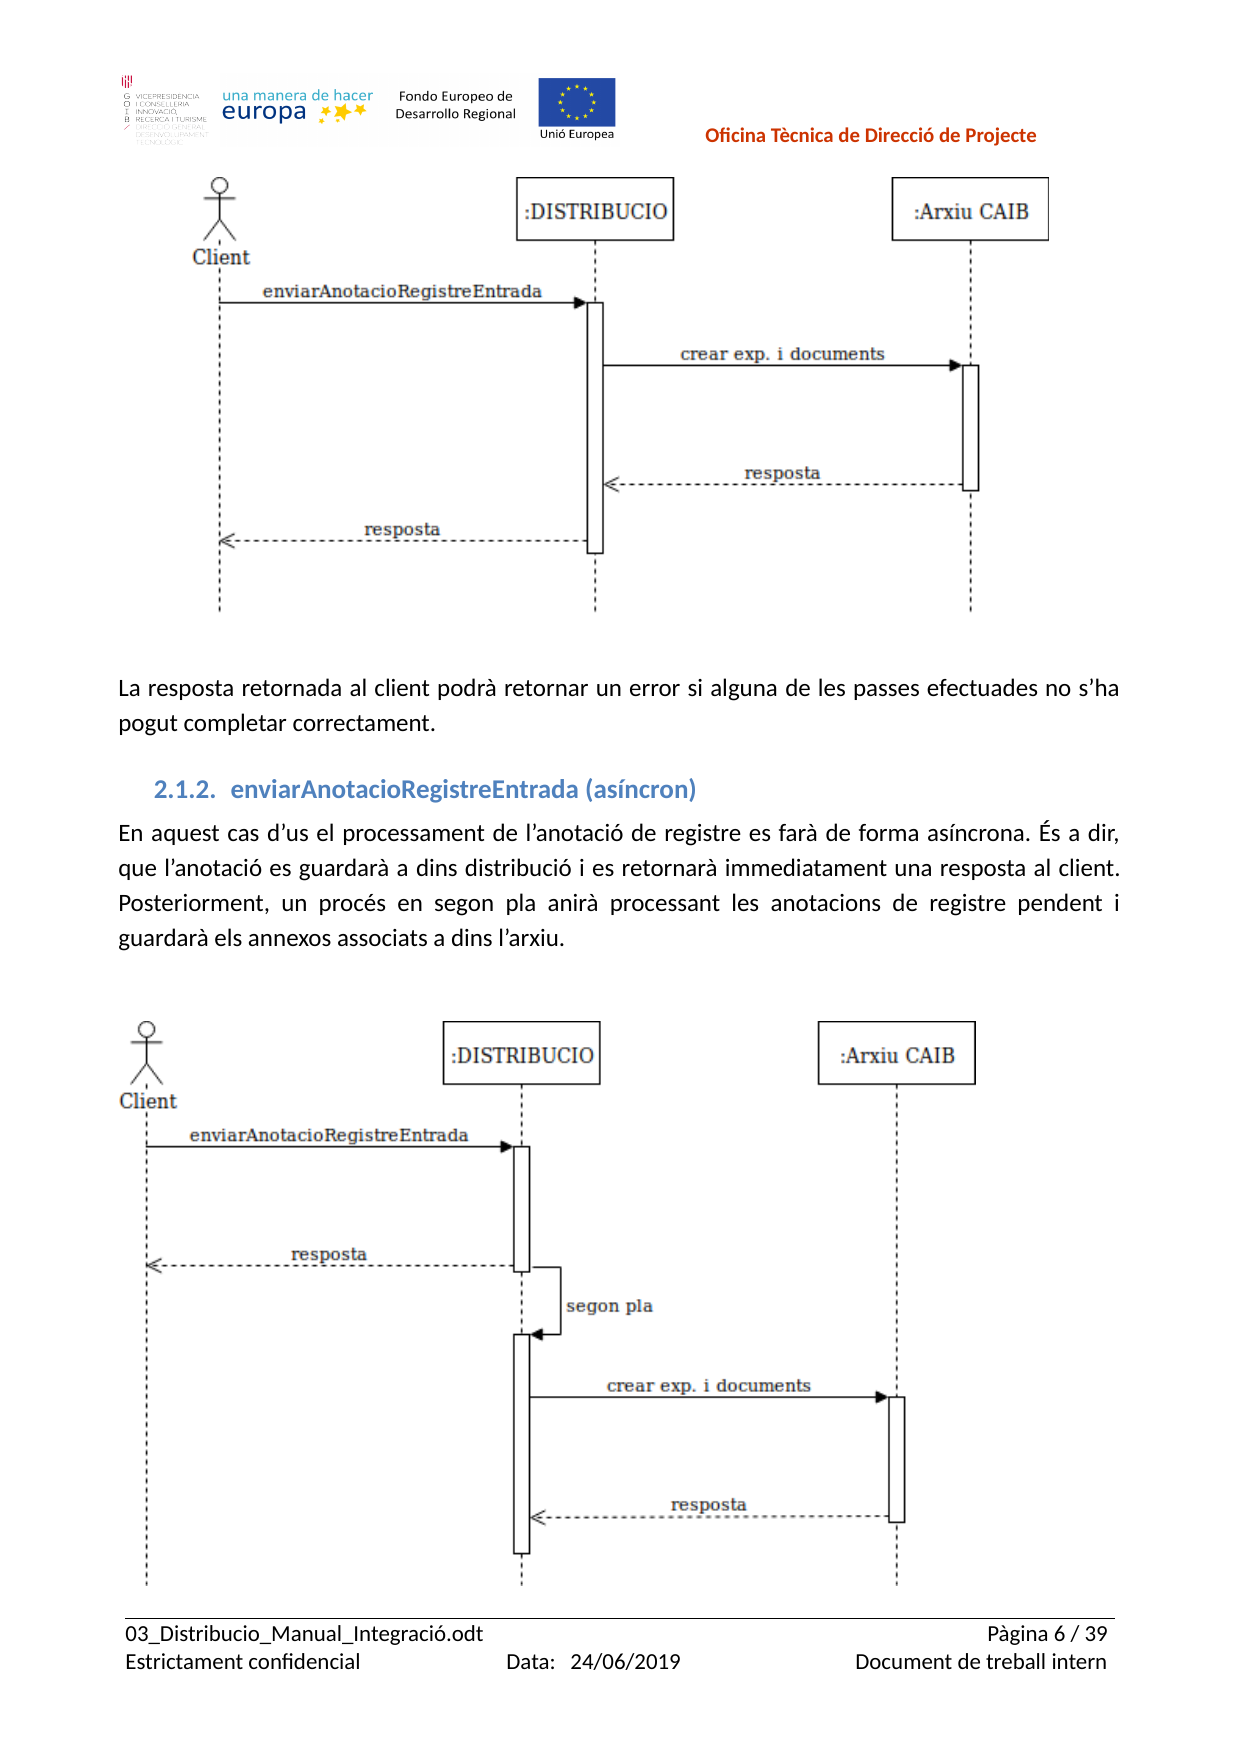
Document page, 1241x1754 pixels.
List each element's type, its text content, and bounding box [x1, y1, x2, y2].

picture [118, 73, 213, 147]
picture [191, 177, 1049, 617]
text La resposta retornada al client podrà retornar un error si alguna de les passes efectuades no s’ha pogut completar correctament. [118, 673, 1122, 738]
picture [118, 1021, 976, 1586]
text En aquest cas d’us el processament de l’anotació de registre es farà de forma asíncrona. És a dir, que l’anotació es guardarà a dins distribució i es retornarà immediatament una resposta al client. Posteriorment, un procés en segon pla anirà processant les anotacions de registre pendent i guardarà els annexos associats a dins l’arxiu. [118, 817, 1122, 953]
picture [219, 73, 621, 147]
subtitle enviarAnotacioRegistreEntrada (asíncron) [153, 772, 1122, 805]
